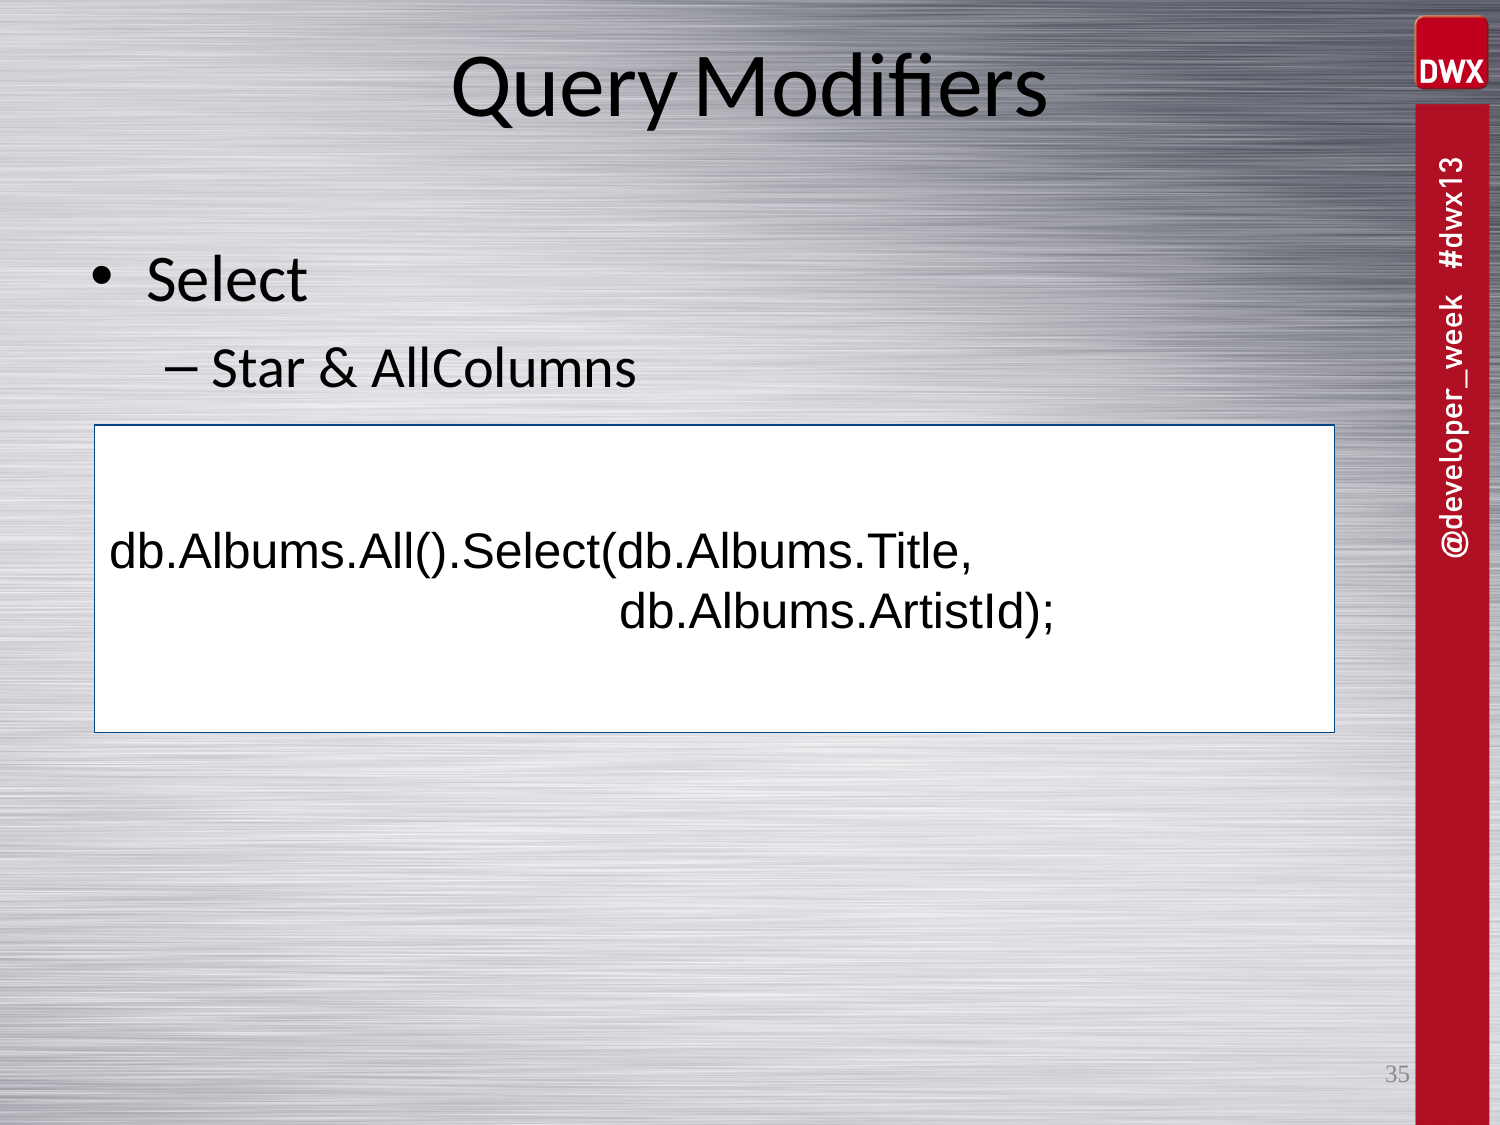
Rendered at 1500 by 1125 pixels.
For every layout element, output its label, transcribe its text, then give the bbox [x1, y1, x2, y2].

title Query Modifiers [75, 0, 1426, 174]
list Select Star & AllColumns [75, 227, 1426, 970]
picture [0, 0, 1500, 1125]
text_box db.Albums.All().Select(db.Albums.Title, db.Albums.ArtistId); [94, 425, 1335, 733]
